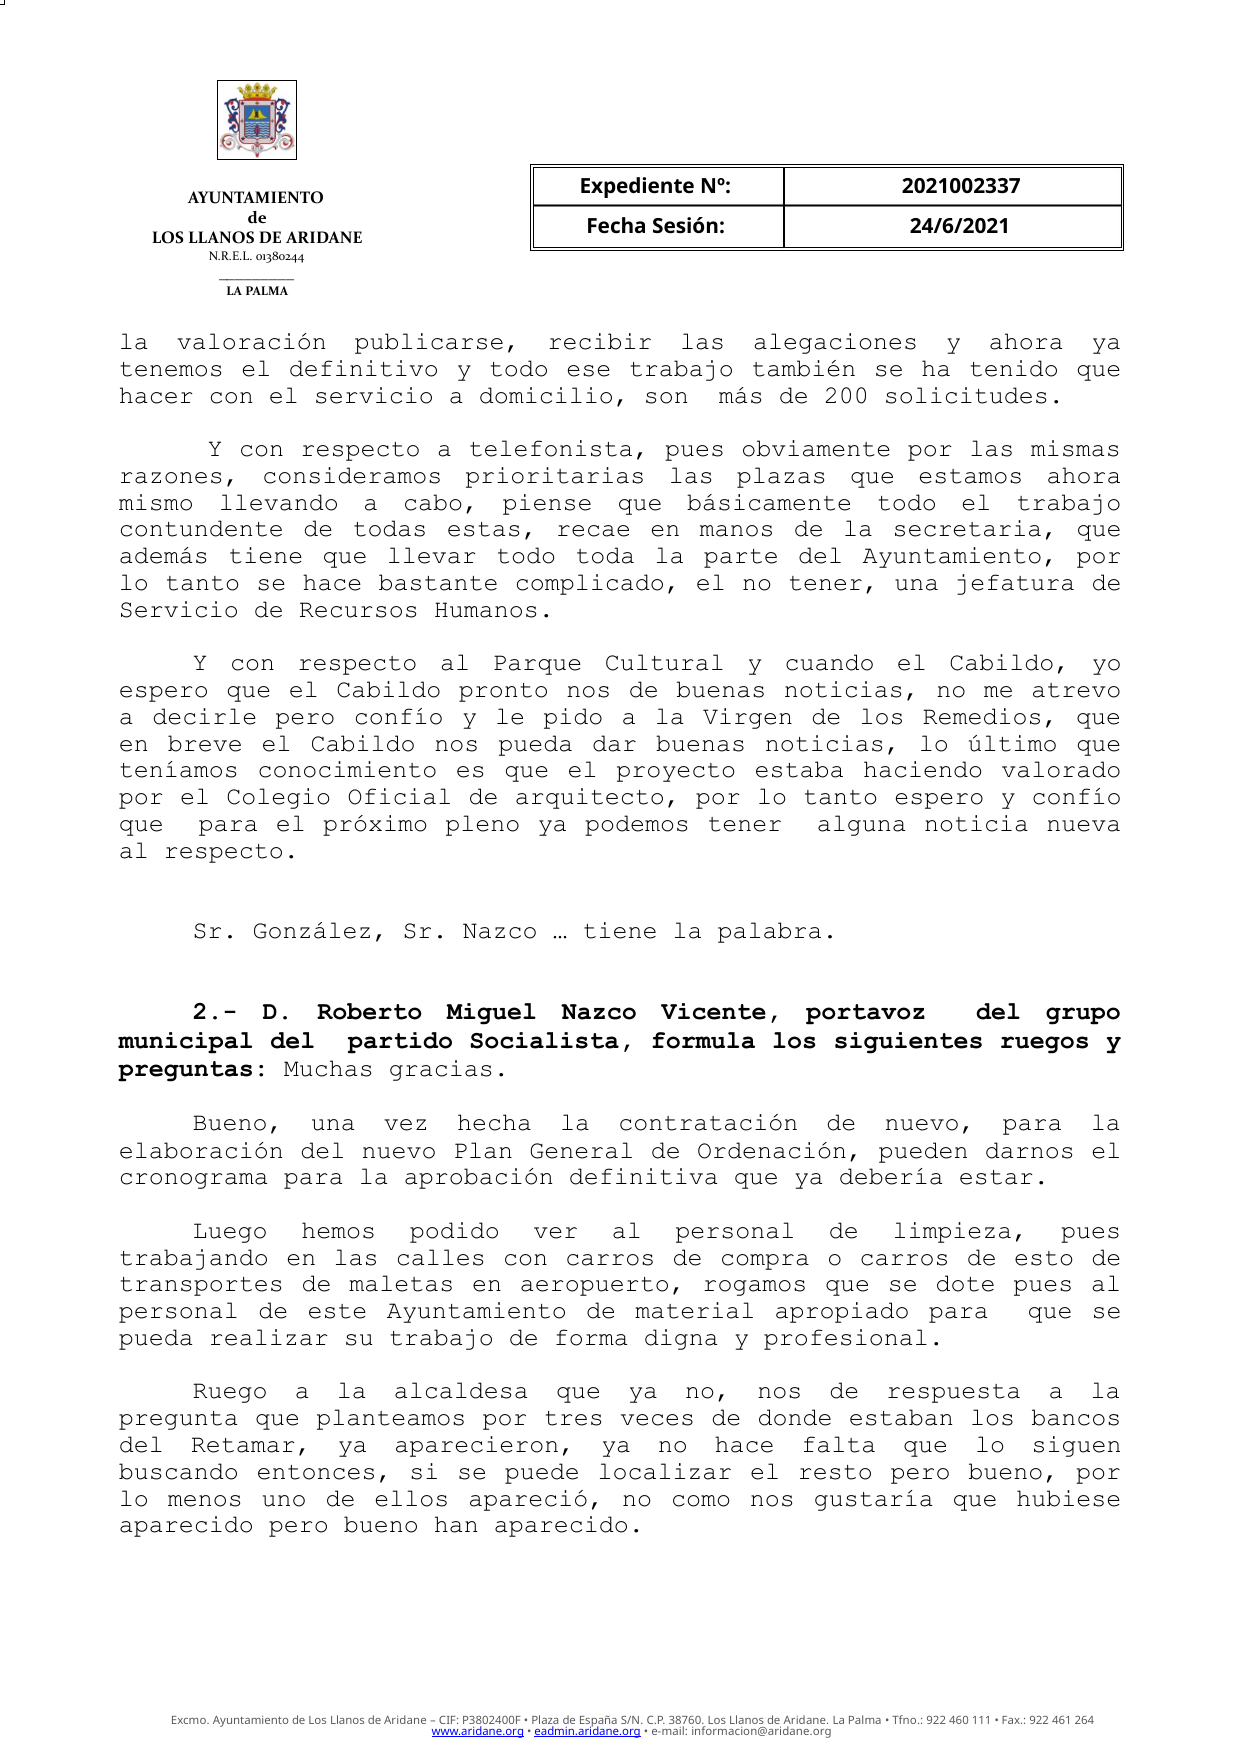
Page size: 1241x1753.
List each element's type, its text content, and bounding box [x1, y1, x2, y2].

text tenemos el definitivo y todo ese trabajo también se ha tenido que [119, 355, 1146, 382]
text Fecha Sesión: [586, 214, 761, 239]
text al respecto. [119, 837, 1146, 863]
text en breve el Cabildo nos pueda dar buenas noticias, lo último que [119, 730, 1146, 757]
text pregunta que planteamos por tres veces de donde estaban los bancos [119, 1404, 1146, 1431]
text trabajando en las calles con carros de compra o carros de esto de [119, 1244, 1146, 1270]
text hacer con el servicio a domicilio, son más de 200 solicitudes. [119, 382, 1146, 408]
text Servicio de Recursos Humanos. [119, 596, 1146, 622]
text elaboración del nuevo Plan General de Ordenación, pueden darnos el [119, 1137, 1146, 1163]
text personal de este Ayuntamiento de material apropiado para que se [119, 1297, 1146, 1324]
text _ [219, 266, 226, 279]
text Expediente Nº: [579, 173, 761, 198]
text contundente de todas estas, recae en manos de la secretaria, que [119, 516, 1146, 542]
text que para el próximo pleno ya podemos tener alguna noticia nueva [119, 810, 1146, 837]
text razones, consideramos prioritarias las plazas que estamos ahora [119, 462, 1146, 489]
text Ruego a la alcaldesa que ya no, nos de respuesta a la [192, 1376, 1146, 1404]
text Y con respecto a telefonista, pues obviamente por las mismas [207, 433, 1146, 462]
text lo tanto se hace bastante complicado, el no tener, una jefatura de [119, 569, 1146, 596]
text pueda realizar su trabajo de forma digna y profesional. [119, 1324, 1146, 1351]
text aparecido pero bueno han aparecido. [119, 1511, 1146, 1538]
text teníamos conocimiento es que el proyecto estaba haciendo valorado [119, 757, 1146, 783]
picture [531, 165, 1123, 250]
text preguntas: Muchas gracias. [119, 1054, 1146, 1082]
text espero que el Cabildo pronto nos de buenas noticias, no me atrevo [119, 676, 1146, 703]
text www.aridane.org • eadmin.aridane.org • e-mail: informacion@aridane.org [431, 1724, 834, 1738]
text N.R.E.L. 01380244 [208, 250, 327, 262]
text mismo llevando a cabo, piense que básicamente todo el trabajo [119, 489, 1146, 516]
text cronograma para la aprobación definitiva que ya debería estar. [119, 1163, 1146, 1190]
text Bueno, una vez hecha la contratación de nuevo, para la [192, 1108, 1146, 1137]
text además tiene que llevar todo toda la parte del Ayuntamiento, por [119, 542, 1146, 569]
text LOS LLANOS DE ARIDANE [152, 230, 387, 247]
picture [218, 81, 296, 159]
text ________ [226, 266, 317, 282]
text transportes de maletas en aeropuerto, rogamos que se dote pues al [119, 1270, 1146, 1297]
text de [247, 210, 387, 227]
text Sr. González, Sr. Nazco … tiene la palabra. [192, 915, 862, 944]
text Excmo. Ayuntamiento de Los Llanos de Aridane – CIF: P3802400F • Plaza de España S/N. C.P. 38760. Los Llanos de Aridane. La Palma • Tfno.: 922 460 111 • Fax.: 922 461 264 [171, 1713, 1095, 1727]
text 2.- D. Roberto Miguel Nazco Vicente, portavoz del grupo [192, 997, 1146, 1025]
text por el Colegio Oficial de arquitecto, por lo tanto espero y confío [119, 783, 1146, 810]
text AYUNTAMIENTO [188, 190, 387, 207]
text a decirle pero confío y le pido a la Virgen de los Remedios, que [119, 703, 1146, 730]
text _ [317, 266, 327, 282]
text buscando entonces, si se puede localizar el resto pero bueno, por [119, 1458, 1146, 1485]
text Y con respecto al Parque Cultural y cuando el Cabildo, yo [192, 648, 1146, 676]
text 24/6/2021 [909, 214, 1059, 239]
text 2021002337 [902, 173, 1059, 198]
text lo menos uno de ellos apareció, no como nos gustaría que hubiese [119, 1485, 1146, 1511]
text LA PALMA [226, 286, 317, 298]
text del Retamar, ya aparecieron, ya no hace falta que lo siguen [119, 1431, 1146, 1458]
text la valoración publicarse, recibir las alegaciones y ahora ya [119, 327, 1146, 355]
text municipal del partido Socialista, formula los siguientes ruegos y [119, 1025, 1146, 1054]
text Luego hemos podido ver al personal de limpieza, pues [192, 1215, 1146, 1244]
